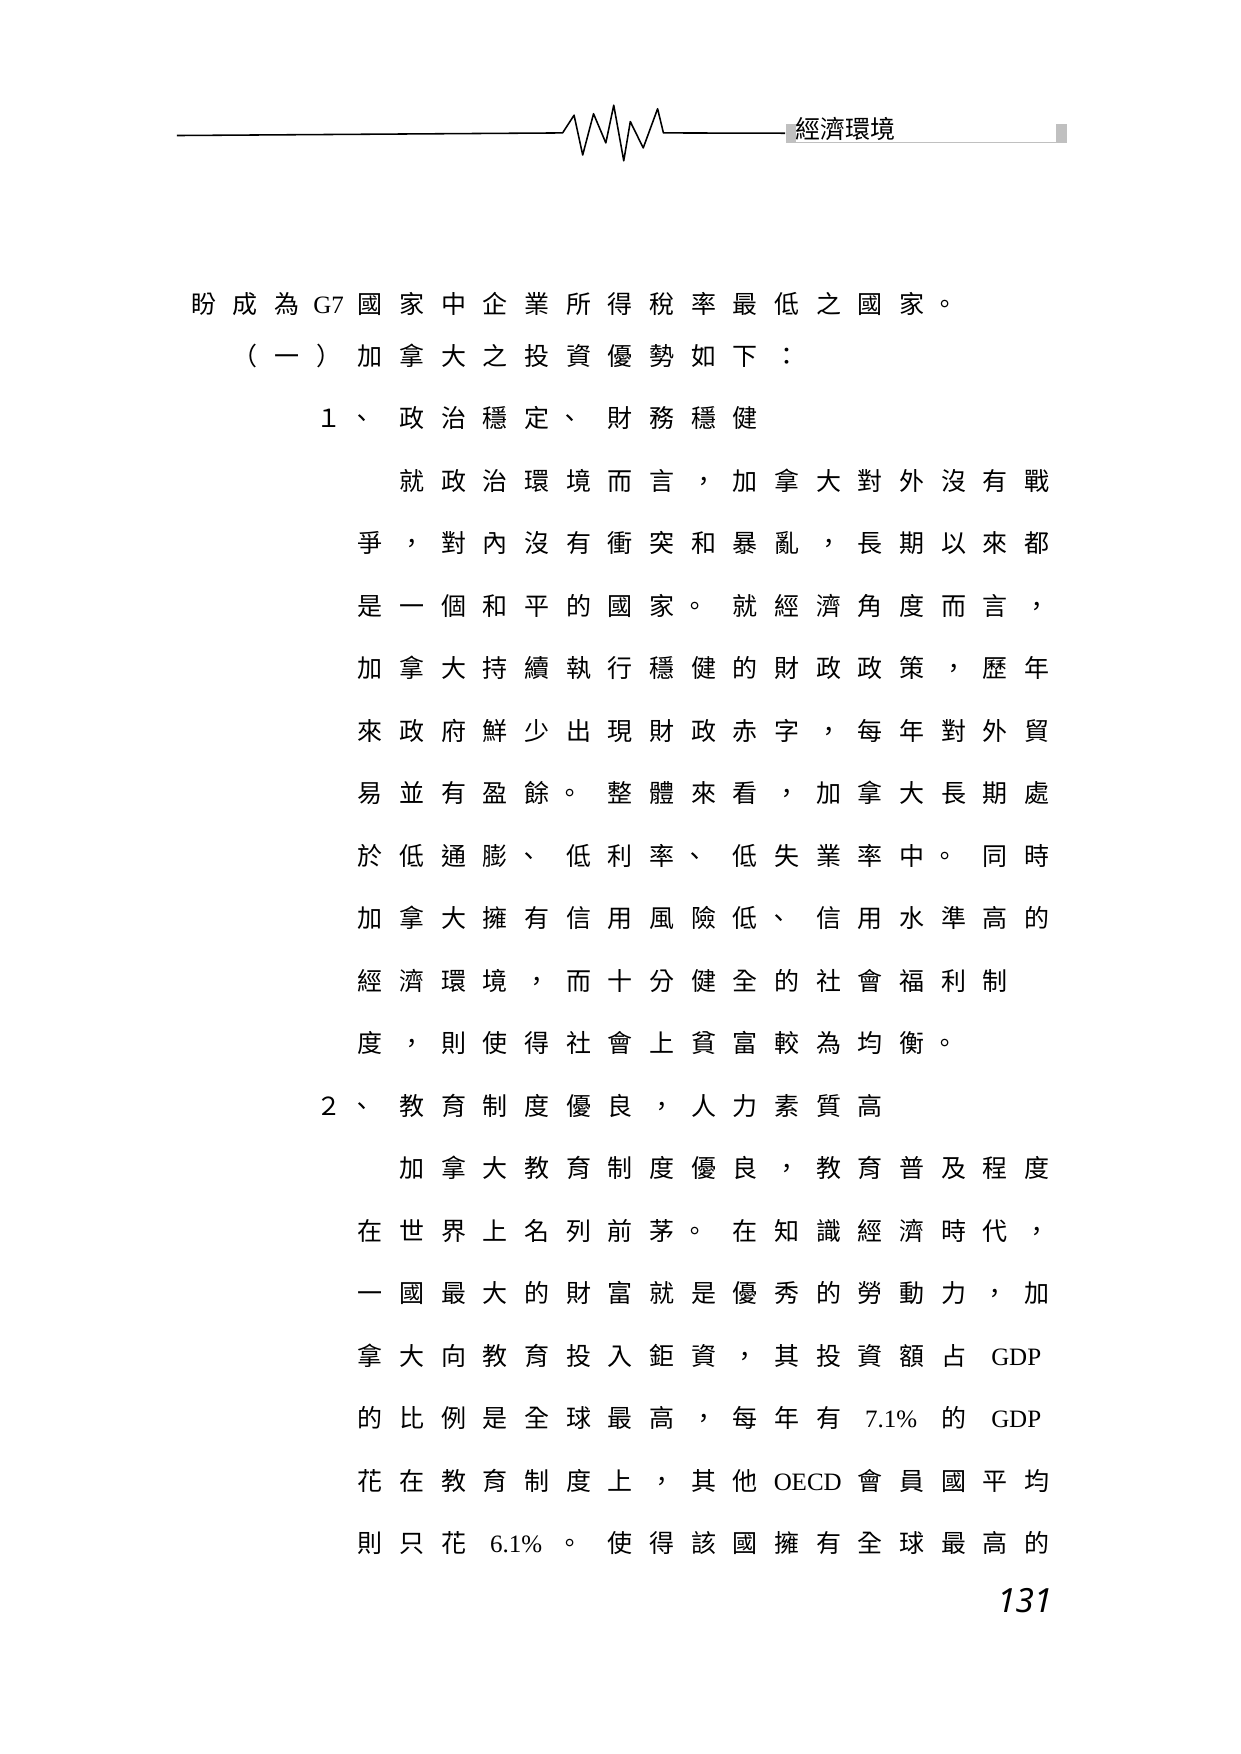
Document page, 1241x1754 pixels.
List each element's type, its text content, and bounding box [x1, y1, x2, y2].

text ２、教育制度優良，人力素質高 [281, 1063, 1058, 1125]
text 盼成為G7國家中企業所得稅率最低之國家。 [183, 250, 1058, 313]
text 加拿大教育制度優良，教育普及程度在世界上名列前茅。在知識經濟時代，一國最大的財富就是優秀的勞動力，加拿大向教育投入鉅資，其投資額占GDP的比例是全球最高，每年有7.1%的GDP花在教育制度上，其他OECD會員國平均則只花6.1%。使得該國擁有全球最高的 [330, 1125, 1058, 1563]
text １、政治穩定、財務穩健 [281, 375, 1058, 438]
text （一）加拿大之投資優勢如下： [207, 313, 1058, 375]
text 就政治環境而言，加拿大對外沒有戰爭，對內沒有衝突和暴亂，長期以來都是一個和平的國家。就經濟角度而言，加拿大持續執行穩健的財政政策，歷年來政府鮮少出現財政赤字，每年對外貿易並有盈餘。整體來看，加拿大長期處於低通膨、低利率、低失業率中。同時加拿大擁有信用風險低、信用水準高的經濟環境，而十分健全的社會福利制度，則使得社會上貧富較為均衡。 [330, 438, 1058, 1063]
